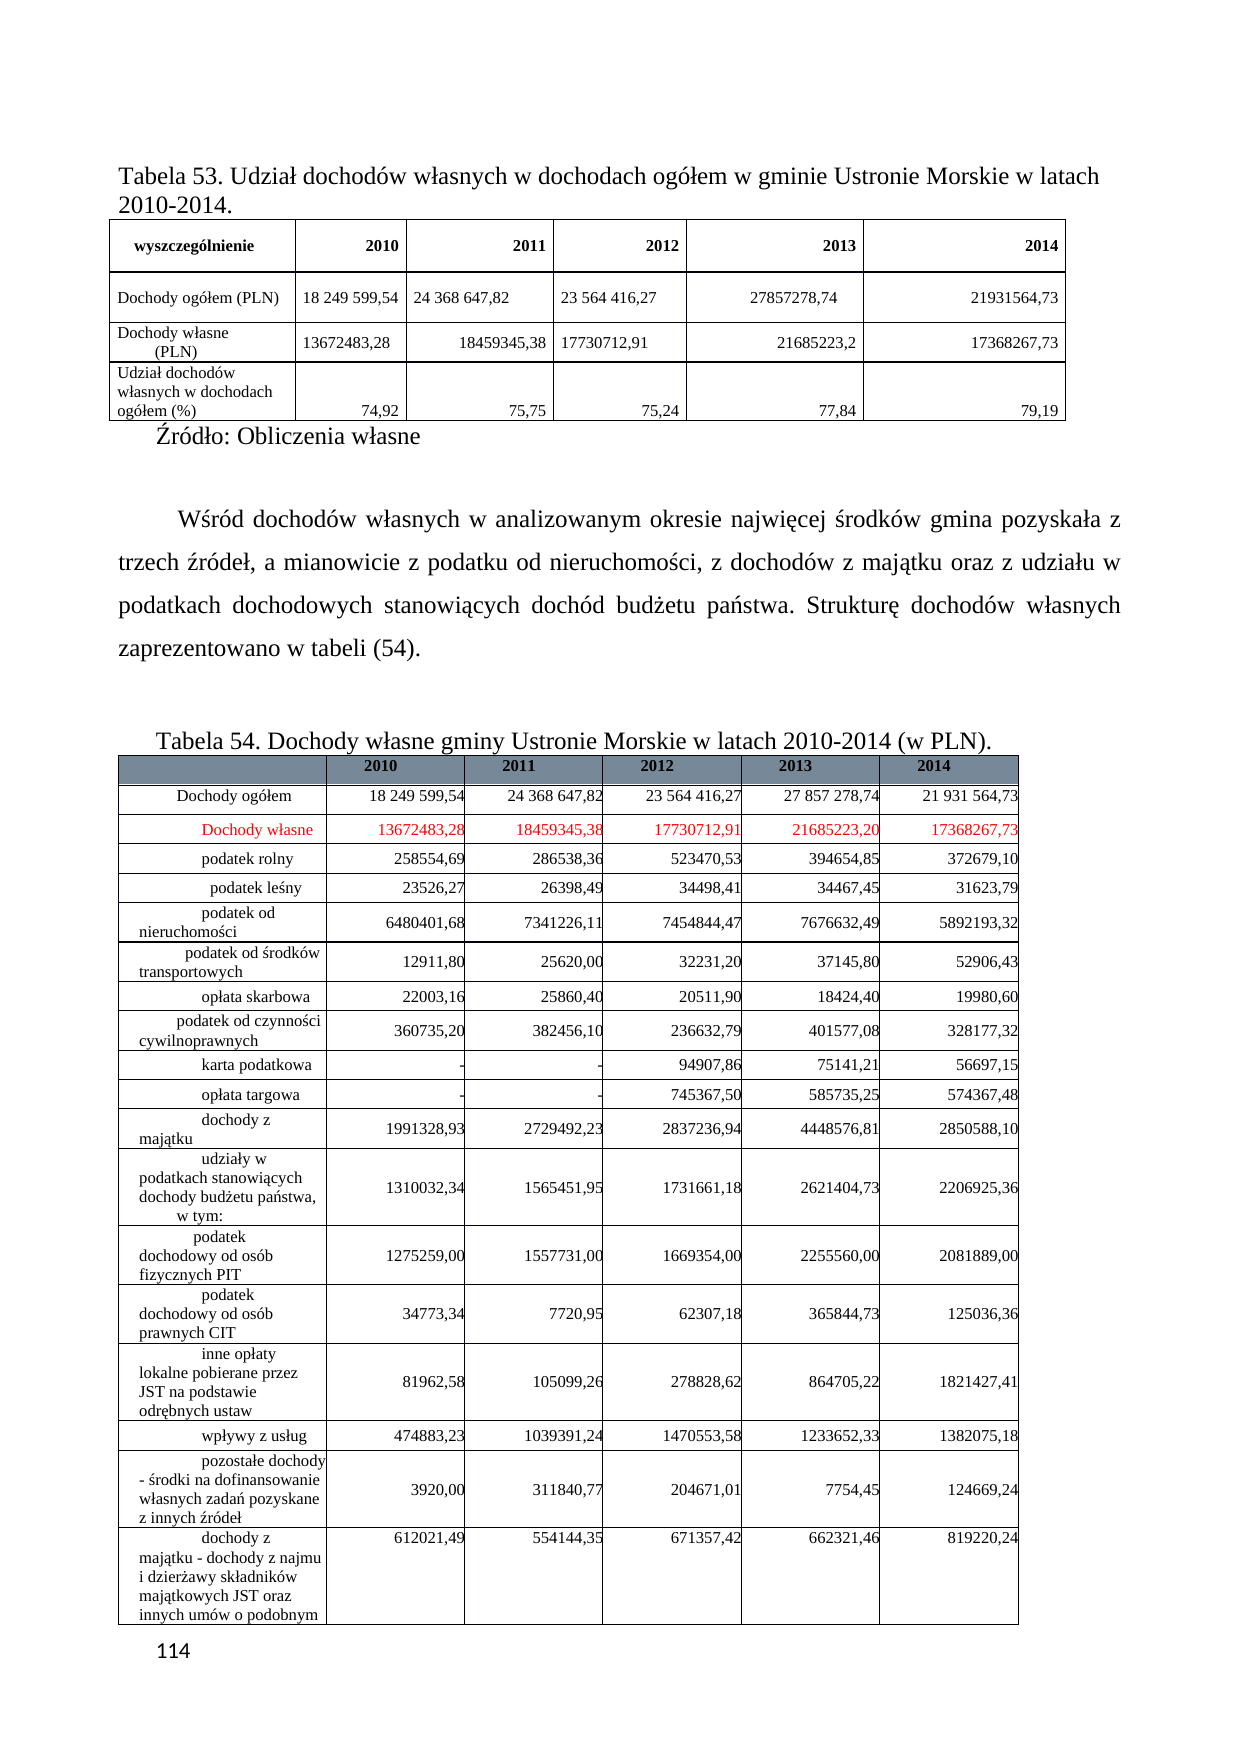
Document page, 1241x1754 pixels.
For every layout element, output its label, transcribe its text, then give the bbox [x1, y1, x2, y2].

table_cell 26398,49 [465, 874, 602, 902]
table_cell 360735,20 [327, 1011, 464, 1049]
table_cell 401577,08 [742, 1011, 879, 1049]
table_cell 18459345,38 [465, 815, 602, 843]
table_cell 37145,80 [742, 943, 879, 981]
text Tabela 54. Dochody własne gminy Ustronie Morskie w latach 2010-2014 (w PLN). [118, 726, 1122, 755]
table_header 2010 [327, 756, 464, 784]
table_cell podatek dochodowy od osób prawnych CIT [119, 1285, 326, 1342]
table_cell 21 931 564,73 [880, 786, 1018, 814]
table_cell dochody z majątku - dochody z najmu i dzierżawy składników majątkowych JST oraz innych umów o podobnym [119, 1528, 326, 1624]
table_cell Dochody własne [119, 815, 326, 843]
table_cell 32231,20 [603, 943, 741, 981]
table_cell inne opłaty lokalne pobierane przez JST na podstawie odrębnych ustaw [119, 1344, 326, 1420]
table_cell 23 564 416,27 [554, 273, 686, 322]
table_header 2011 [407, 220, 553, 271]
table_cell 671357,42 [603, 1528, 741, 1624]
table_cell 34467,45 [742, 874, 879, 902]
table_cell 20511,90 [603, 982, 741, 1010]
table_cell 81962,58 [327, 1344, 464, 1420]
table_cell 24 368 647,82 [465, 786, 602, 814]
table_header 2013 [687, 220, 863, 271]
table_cell udziały w podatkach stanowiących dochody budżetu państwa, w tym: [119, 1149, 326, 1225]
table_cell 21931564,73 [864, 273, 1065, 322]
table_cell - [465, 1051, 602, 1079]
table_cell 819220,24 [880, 1528, 1018, 1624]
table_cell 12911,80 [327, 943, 464, 981]
table_cell 554144,35 [465, 1528, 602, 1624]
table_cell 25860,40 [465, 982, 602, 1010]
table_cell 6480401,68 [327, 903, 464, 941]
table_cell 1821427,41 [880, 1344, 1018, 1420]
table_cell 27 857 278,74 [742, 786, 879, 814]
table_cell 864705,22 [742, 1344, 879, 1420]
table_cell 1275259,00 [327, 1226, 464, 1284]
table_cell Dochody ogółem [119, 786, 326, 814]
table_cell 2206925,36 [880, 1149, 1018, 1225]
table_cell karta podatkowa [119, 1051, 326, 1079]
table_cell 278828,62 [603, 1344, 741, 1420]
table_cell 7720,95 [465, 1285, 602, 1342]
table_cell 2081889,00 [880, 1226, 1018, 1284]
table_cell 25620,00 [465, 943, 602, 981]
table_cell 3920,00 [327, 1451, 464, 1527]
table_cell 56697,15 [880, 1051, 1018, 1079]
table_cell 17730712,91 [554, 323, 686, 361]
table_cell podatek rolny [119, 844, 326, 873]
table_header [119, 756, 326, 784]
text Źródło: Obliczenia własne [118, 421, 1122, 450]
table_cell 7454844,47 [603, 903, 741, 941]
table_cell 124669,24 [880, 1451, 1018, 1527]
table_cell 1991328,93 [327, 1109, 464, 1148]
table_cell podatek leśny [119, 874, 326, 902]
table_cell 17368267,73 [864, 323, 1065, 361]
table_cell 612021,49 [327, 1528, 464, 1624]
table_cell 23 564 416,27 [603, 786, 741, 814]
table_cell 1233652,33 [742, 1421, 879, 1449]
table_cell 18 249 599,54 [296, 273, 406, 322]
table_cell 286538,36 [465, 844, 602, 873]
table_cell 2255560,00 [742, 1226, 879, 1284]
table_cell 7341226,11 [465, 903, 602, 941]
table_cell 1470553,58 [603, 1421, 741, 1449]
table_cell podatek od środków transportowych [119, 943, 326, 981]
table_header 2010 [296, 220, 406, 271]
table_cell 236632,79 [603, 1011, 741, 1049]
table_cell 2850588,10 [880, 1109, 1018, 1148]
table_cell 1039391,24 [465, 1421, 602, 1449]
table_cell 23526,27 [327, 874, 464, 902]
table_cell wpływy z usług [119, 1421, 326, 1449]
table_cell 21685223,20 [742, 815, 879, 843]
table_cell 1565451,95 [465, 1149, 602, 1225]
table_cell - [327, 1051, 464, 1079]
table_cell 18 249 599,54 [327, 786, 464, 814]
table_cell 22003,16 [327, 982, 464, 1010]
table_cell 7754,45 [742, 1451, 879, 1527]
table_cell podatek od czynności cywilnoprawnych [119, 1011, 326, 1049]
table_cell 94907,86 [603, 1051, 741, 1079]
table_cell pozostałe dochody - środki na dofinansowanie własnych zadań pozyskane z innych źródeł [119, 1451, 326, 1527]
table_cell 1310032,34 [327, 1149, 464, 1225]
table_cell 18424,40 [742, 982, 879, 1010]
table_cell Udział dochodów własnych w dochodach ogółem (%) [110, 363, 295, 420]
table_header 2012 [603, 756, 741, 784]
table_cell podatek dochodowy od osób fizycznych PIT [119, 1226, 326, 1284]
table_cell 365844,73 [742, 1285, 879, 1342]
table_cell 13672483,28 [296, 323, 406, 361]
text Tabela 53. Udział dochodów własnych w dochodach ogółem w gminie Ustronie Morskie w latach 2010-2014. [118, 161, 1122, 219]
text Wśród dochodów własnych w analizowanym okresie najwięcej środków gmina pozyskała z trzech źródeł, a mianowicie z podatku od nieruchomości, z dochodów z majątku oraz z udziału w podatkach dochodowych stanowiących dochód budżetu państwa. Strukturę dochodów własnych zaprezentowano w tabeli (54). [118, 504, 1122, 662]
table_cell 662321,46 [742, 1528, 879, 1624]
table_cell podatek od nieruchomości [119, 903, 326, 941]
table_cell 24 368 647,82 [407, 273, 553, 322]
table_cell 372679,10 [880, 844, 1018, 873]
table_cell 328177,32 [880, 1011, 1018, 1049]
table_cell opłata targowa [119, 1080, 326, 1108]
table_cell 34773,34 [327, 1285, 464, 1342]
table_cell 204671,01 [603, 1451, 741, 1527]
table_header 2014 [880, 756, 1018, 784]
table_cell 34498,41 [603, 874, 741, 902]
table_cell 1731661,18 [603, 1149, 741, 1225]
table_cell 105099,26 [465, 1344, 602, 1420]
table_header wyszczególnienie [110, 220, 295, 271]
table_cell 5892193,32 [880, 903, 1018, 941]
table_cell 394654,85 [742, 844, 879, 873]
table_cell 745367,50 [603, 1080, 741, 1108]
table_cell 75141,21 [742, 1051, 879, 1079]
table_cell 77,84 [687, 363, 863, 420]
table_cell 1669354,00 [603, 1226, 741, 1284]
table_cell 13672483,28 [327, 815, 464, 843]
table_cell 75,24 [554, 363, 686, 420]
table_cell - [465, 1080, 602, 1108]
table_cell 2621404,73 [742, 1149, 879, 1225]
table_cell 585735,25 [742, 1080, 879, 1108]
table_cell 258554,69 [327, 844, 464, 873]
table_cell 4448576,81 [742, 1109, 879, 1148]
table_cell Dochody ogółem (PLN) [110, 273, 295, 322]
table_cell 2837236,94 [603, 1109, 741, 1148]
table_header 2011 [465, 756, 602, 784]
table_cell 19980,60 [880, 982, 1018, 1010]
table_cell 31623,79 [880, 874, 1018, 902]
table_cell 1557731,00 [465, 1226, 602, 1284]
table_cell 125036,36 [880, 1285, 1018, 1342]
table_cell 382456,10 [465, 1011, 602, 1049]
table_cell 75,75 [407, 363, 553, 420]
table_cell 17730712,91 [603, 815, 741, 843]
table_cell dochody z majątku [119, 1109, 326, 1148]
table_cell - [327, 1080, 464, 1108]
table_cell 74,92 [296, 363, 406, 420]
table_cell 7676632,49 [742, 903, 879, 941]
table_header 2012 [554, 220, 686, 271]
table_cell 2729492,23 [465, 1109, 602, 1148]
table_cell Dochody własne (PLN) [110, 323, 295, 361]
table_cell 62307,18 [603, 1285, 741, 1342]
table_cell 574367,48 [880, 1080, 1018, 1108]
table_cell 18459345,38 [407, 323, 553, 361]
table_cell 79,19 [864, 363, 1065, 420]
table_cell 523470,53 [603, 844, 741, 873]
table_cell 27857278,74 [687, 273, 863, 322]
table_cell opłata skarbowa [119, 982, 326, 1010]
table_cell 474883,23 [327, 1421, 464, 1449]
table_cell 1382075,18 [880, 1421, 1018, 1449]
table_cell 311840,77 [465, 1451, 602, 1527]
table_cell 52906,43 [880, 943, 1018, 981]
table_header 2013 [742, 756, 879, 784]
table_cell 17368267,73 [880, 815, 1018, 843]
table_cell 21685223,2 [687, 323, 863, 361]
table_header 2014 [864, 220, 1065, 271]
